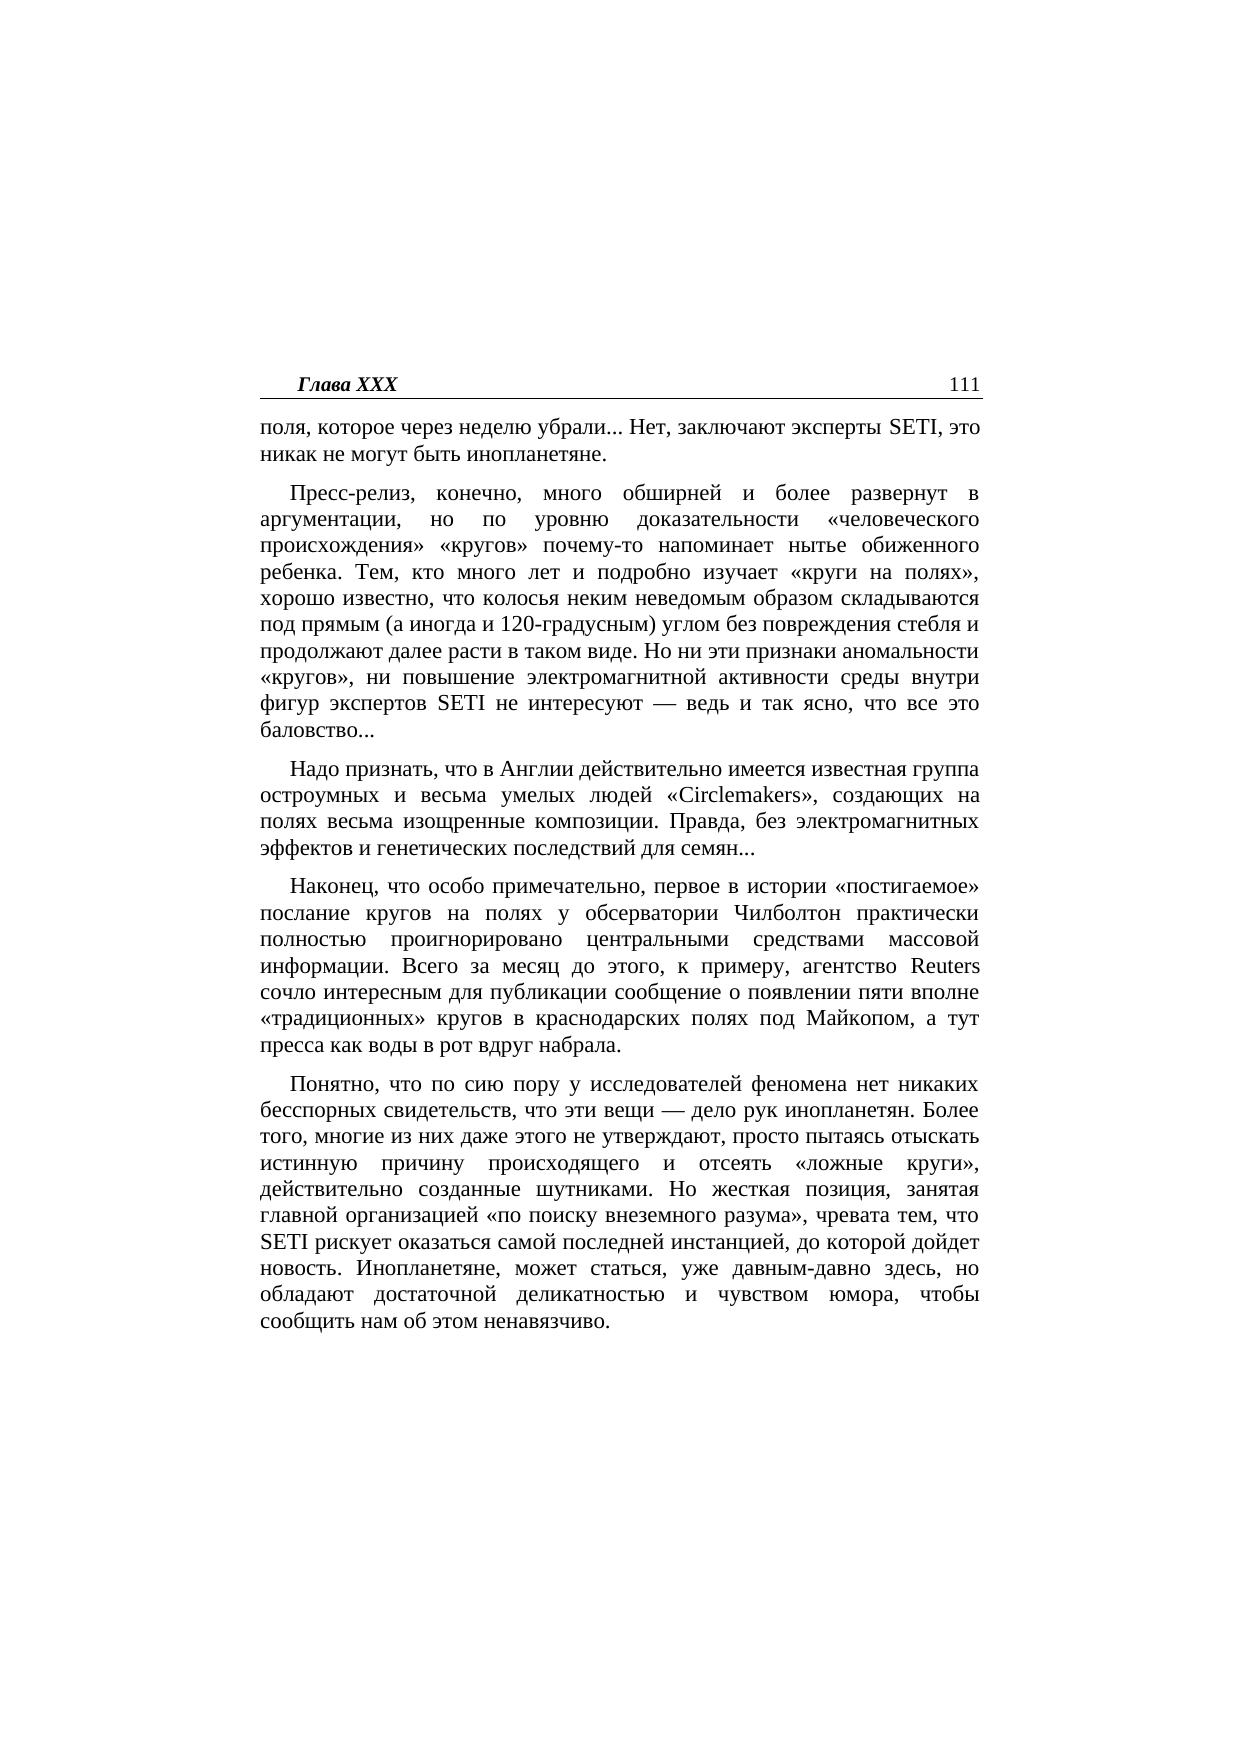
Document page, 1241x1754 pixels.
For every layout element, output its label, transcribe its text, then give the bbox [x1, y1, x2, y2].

text Пресс-релиз, конечно, много обширней и более развернут в аргументации, но по уровню доказательности «человеческого происхождения» «кругов» почему-то напоминает нытье обиженного ребенка. Тем, кто много лет и подробно изучает «круги на полях», хорошо известно, что колосья неким неведомым образом складываются под прямым (а иногда и 120-градусным) углом без повреждения стебля и продолжают далее расти в таком виде. Но ни эти признаки аномальности «кругов», ни повышение электромагнитной активности среды внутри фигур экспертов SETI не интересуют — ведь и так ясно, что все это баловство... [260, 479, 980, 742]
text поля, которое через неделю убрали... Нет, заключают эксперты SETI, это никак не могут быть инопланетяне. [260, 413, 980, 466]
text Понятно, что по сию пору у исследователей феномена нет никаких бесспорных свидетельств, что эти вещи — дело рук инопланетян. Более того, многие из них даже этого не утверждают, просто пытаясь отыскать истинную причину происходящего и отсеять «ложные круги», действительно созданные шутниками. Но жесткая позиция, занятая главной организацией «по поиску внеземного разума», чревата тем, что SETI рискует оказаться самой последней инстанцией, до которой дойдет новость. Инопланетяне, может статься, уже давным-давно здесь, но обладают достаточной деликатностью и чувством юмора, чтобы сообщить нам об этом ненавязчиво. [260, 1069, 980, 1333]
text Надо признать, что в Англии действительно имеется известная группа остроумных и весьма умелых людей «Circlemakers», создающих на полях весьма изощренные композиции. Правда, без электромагнитных эффектов и генетических последствий для семян... [260, 755, 980, 860]
text Наконец, что особо примечательно, первое в истории «постигаемое» послание кругов на полях у обсерватории Чилболтон практически полностью проигнорировано центральными средствами массовой информации. Всего за месяц до этого, к примеру, агентство Reuters сочло интересным для публикации сообщение о появлении пяти вполне «традиционных» кругов в краснодарских полях под Майкопом, а тут пресса как воды в рот вдруг набрала. [260, 873, 980, 1057]
